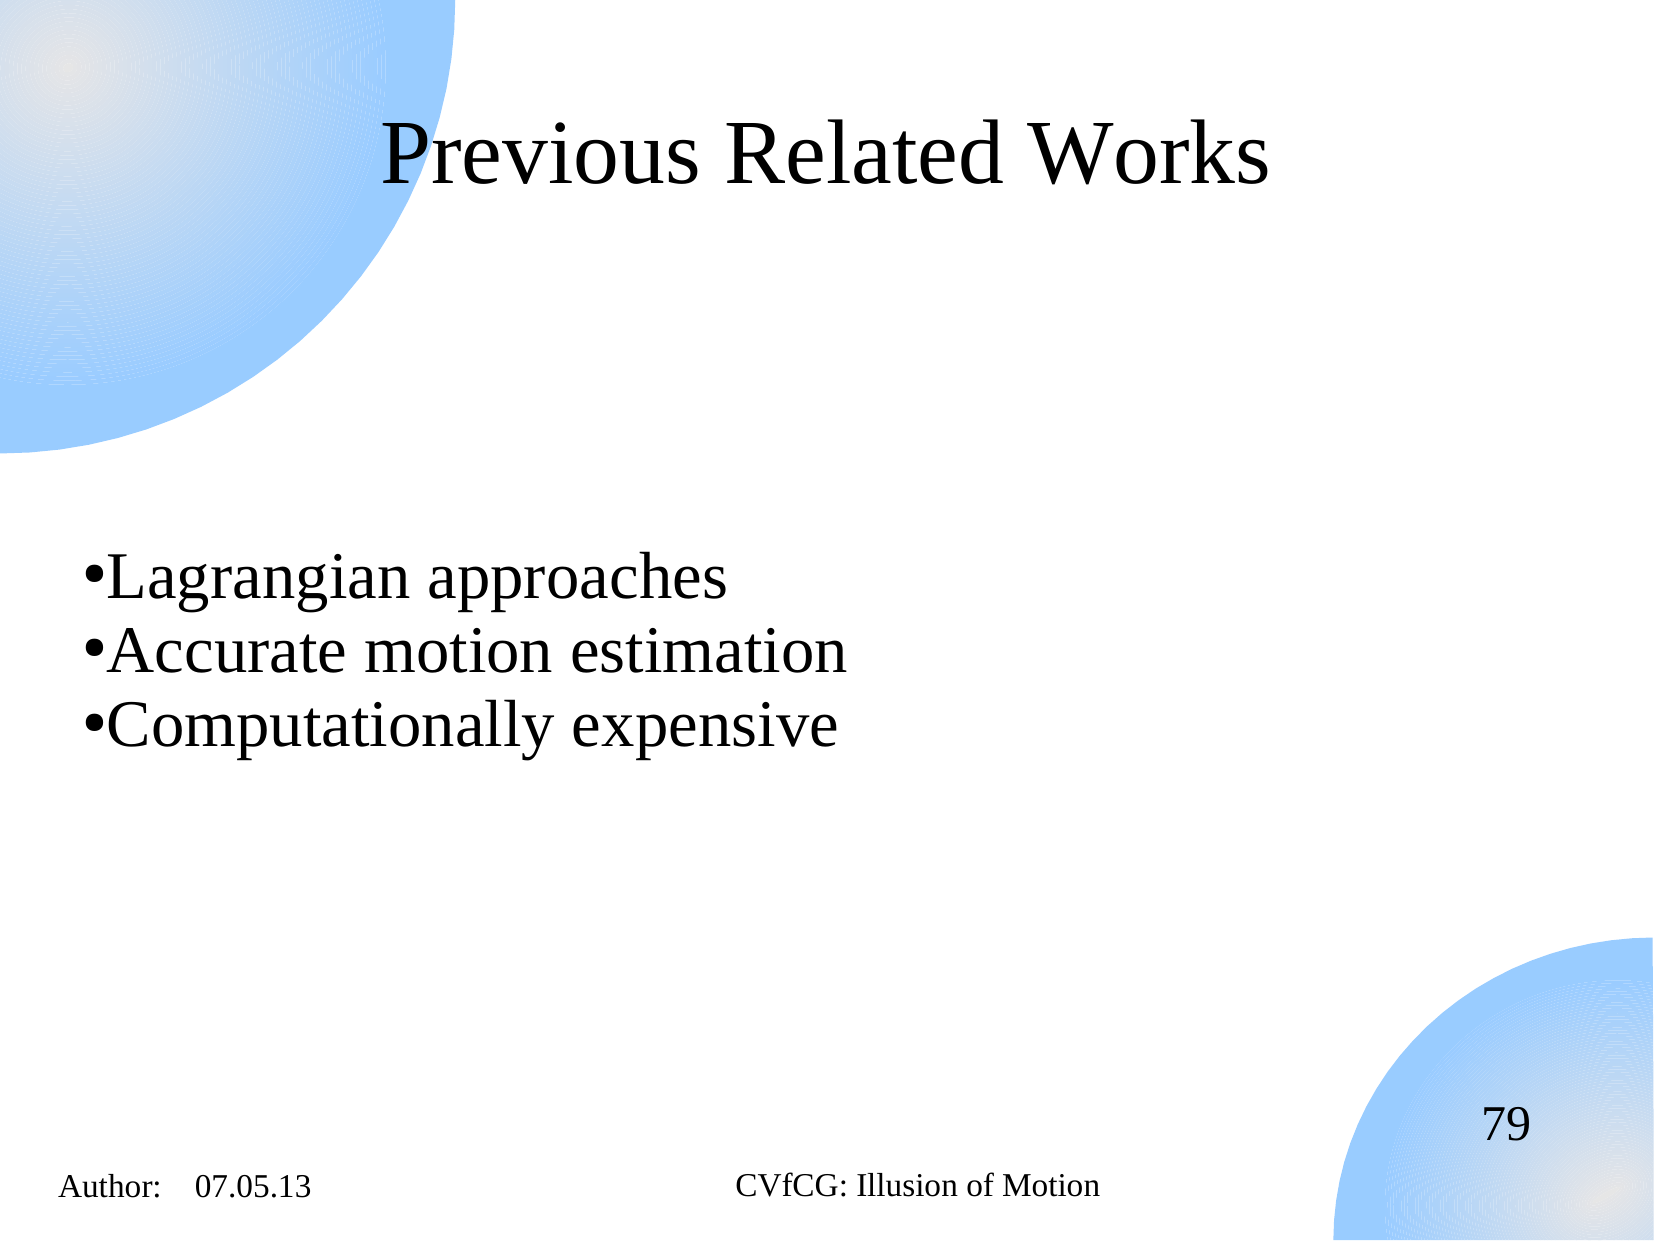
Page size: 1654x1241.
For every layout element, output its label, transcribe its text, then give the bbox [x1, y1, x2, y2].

title Previous Related Works [82, 49, 1571, 257]
text_box CVfCG: Illusion of Motion [735, 1166, 1346, 1204]
subtitle Lagrangian approaches Accurate motion estimation Computationally expensive [82, 290, 1571, 1010]
text_box [1401, 1095, 1611, 1152]
